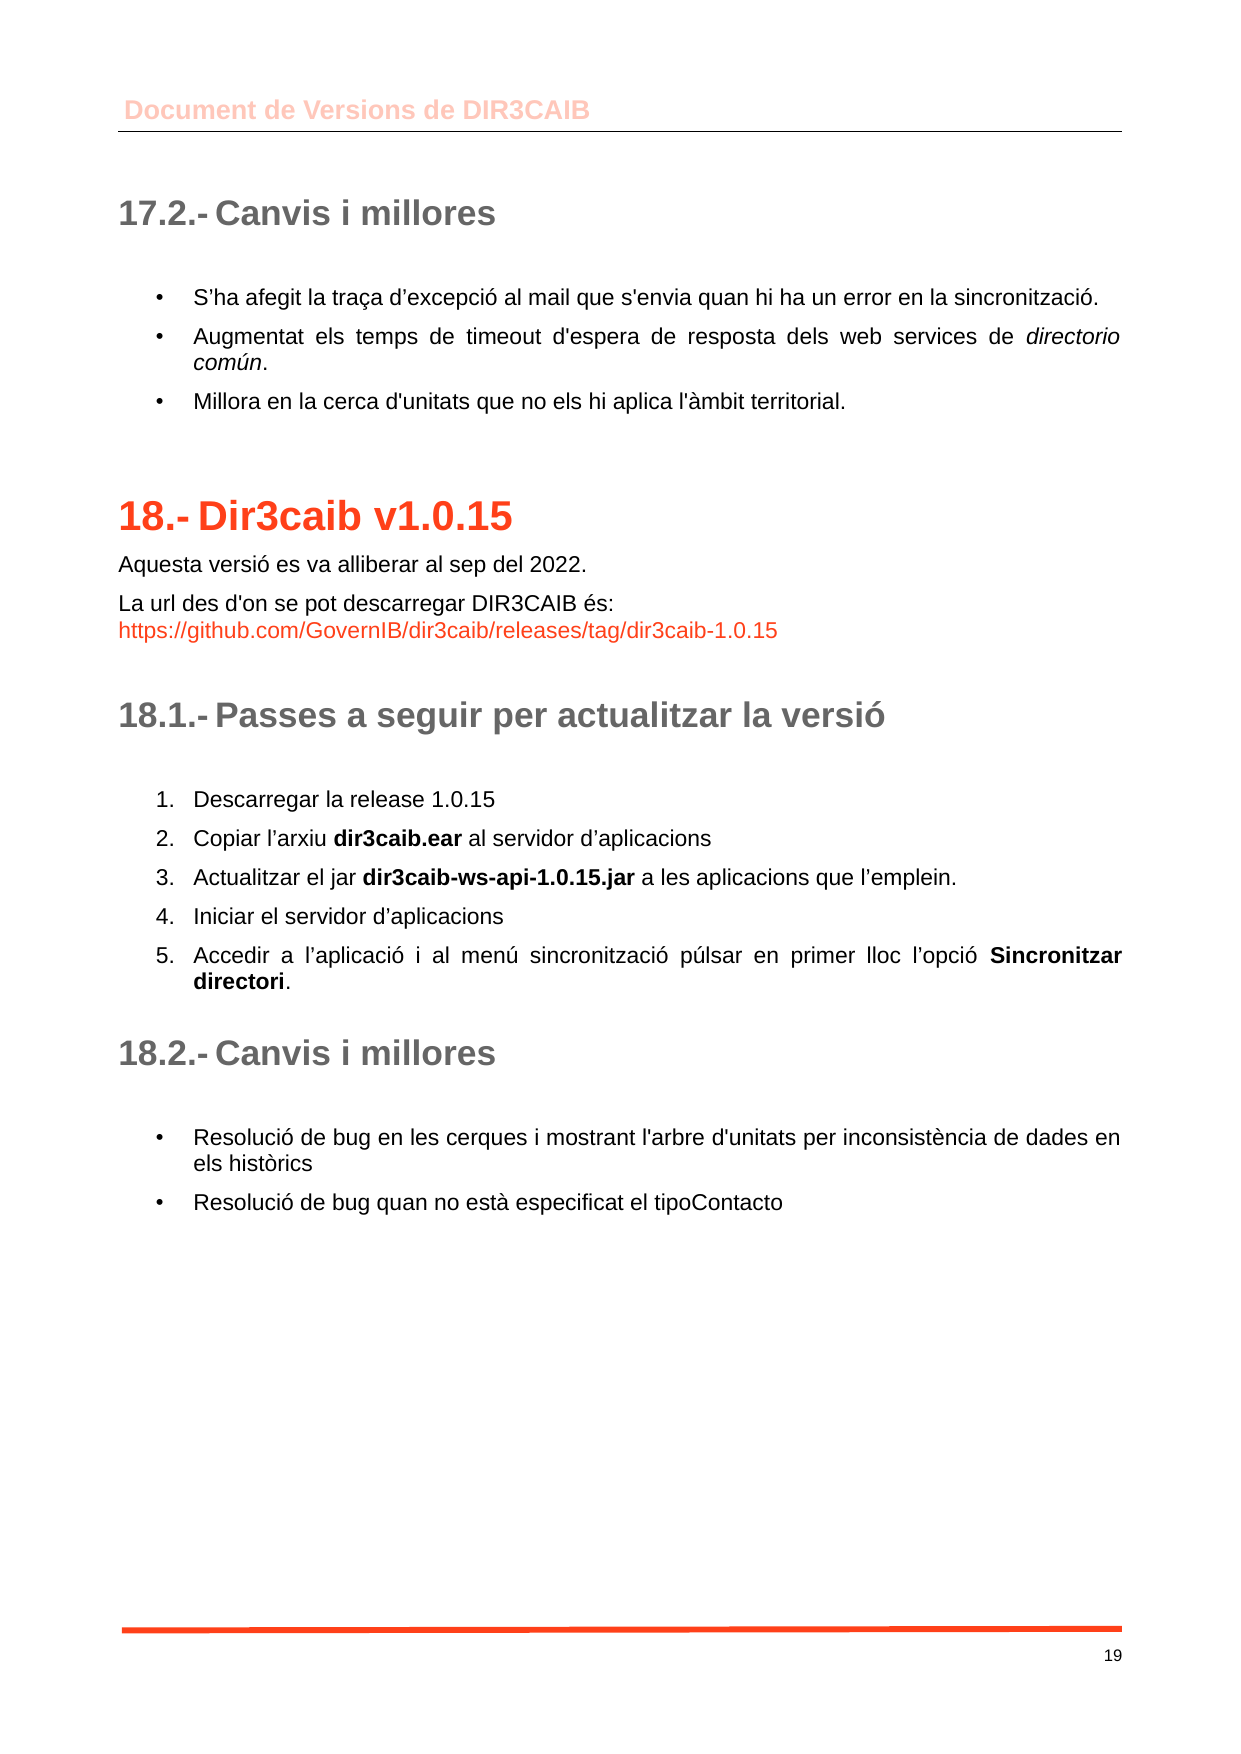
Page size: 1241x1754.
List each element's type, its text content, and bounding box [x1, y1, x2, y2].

text https://github.com/GovernIB/dir3caib/releases/tag/dir3caib-1.0.15 [118, 617, 1122, 643]
list S’ha afegit la traça d’excepció al mail que s'envia quan hi ha un error en la sincronització. [156, 284, 1122, 311]
list Resolució de bug en les cerques i mostrant l'arbre d'unitats per inconsistència de dades en els històrics [156, 1124, 1122, 1177]
subtitle Passes a seguir per actualitzar la versió [118, 694, 1122, 735]
list Descarregar la release 1.0.15 [156, 786, 1122, 813]
list Accedir a l’aplicació i al menú sincronització púlsar en primer lloc l’opció Sincronitzar directori. [156, 942, 1122, 994]
list Millora en la cerca d'unitats que no els hi aplica l'àmbit territorial. [156, 388, 1122, 414]
subtitle Dir3caib v1.0.15 [118, 491, 1122, 539]
list Augmentat els temps de timeout d'espera de resposta dels web services de directorio común. [156, 323, 1122, 376]
text Aquesta versió es va alliberar al sep del 2022. [118, 551, 1122, 578]
list Copiar l’arxiu dir3caib.ear al servidor d’aplicacions [156, 825, 1122, 852]
subtitle Canvis i millores [118, 1032, 1122, 1073]
list Resolució de bug quan no està especificat el tipoContacto [156, 1189, 1122, 1216]
subtitle Canvis i millores [118, 192, 1122, 233]
list Iniciar el servidor d’aplicacions [156, 903, 1122, 929]
list Actualitzar el jar dir3caib-ws-api-1.0.15.jar a les aplicacions que l’emplein. [156, 864, 1122, 890]
text La url des d'on se pot descarregar DIR3CAIB és: [118, 590, 1122, 617]
